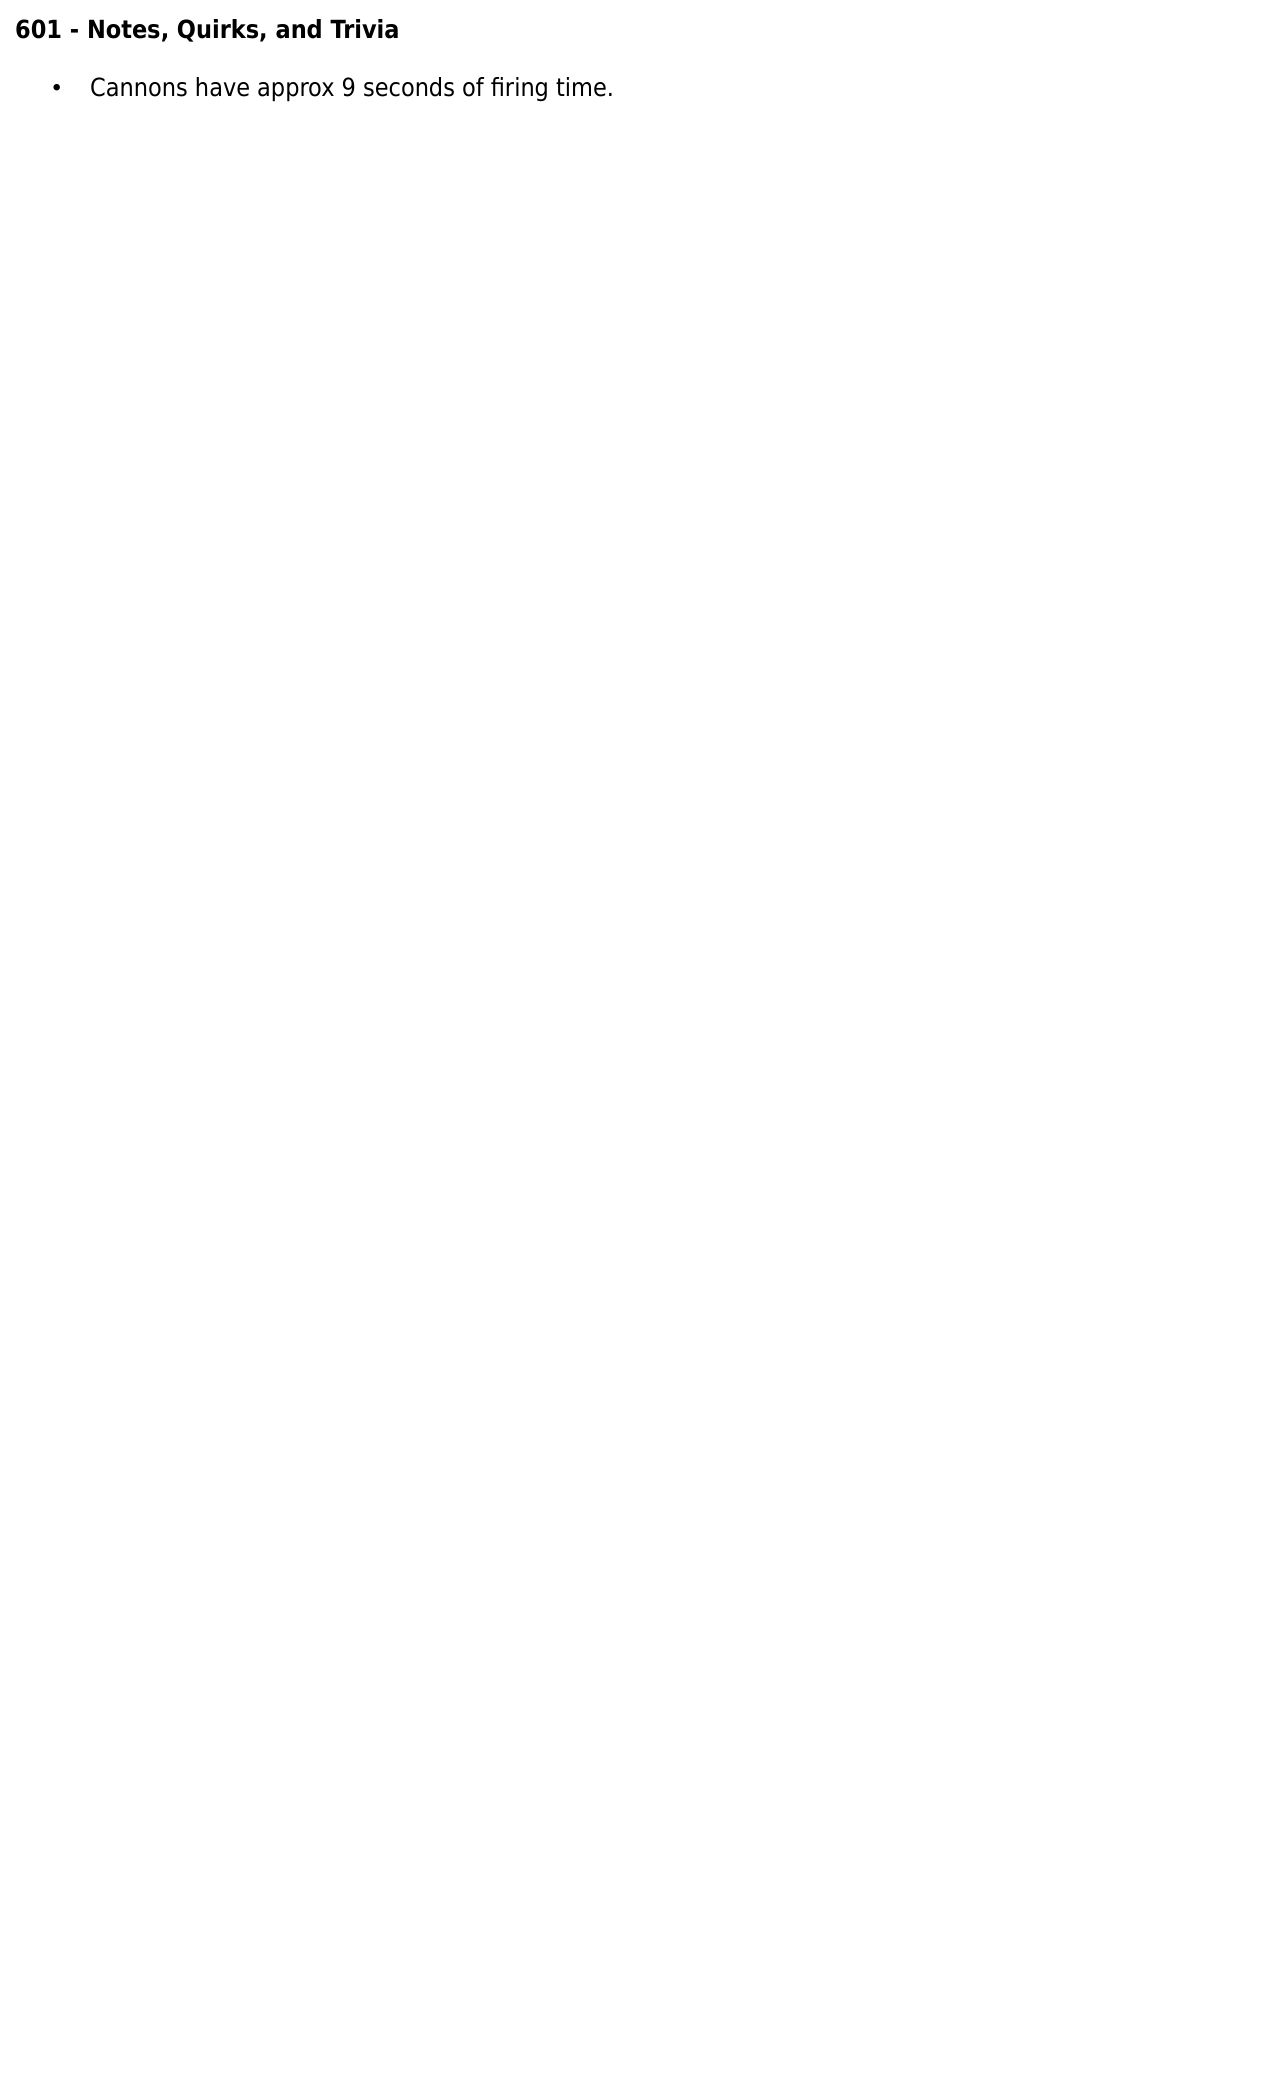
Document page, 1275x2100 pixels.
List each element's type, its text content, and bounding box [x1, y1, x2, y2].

list Cannons have approx 9 seconds of firing time. [52, 73, 1260, 102]
text 601 - Notes, Quirks, and Trivia [15, 15, 1260, 44]
